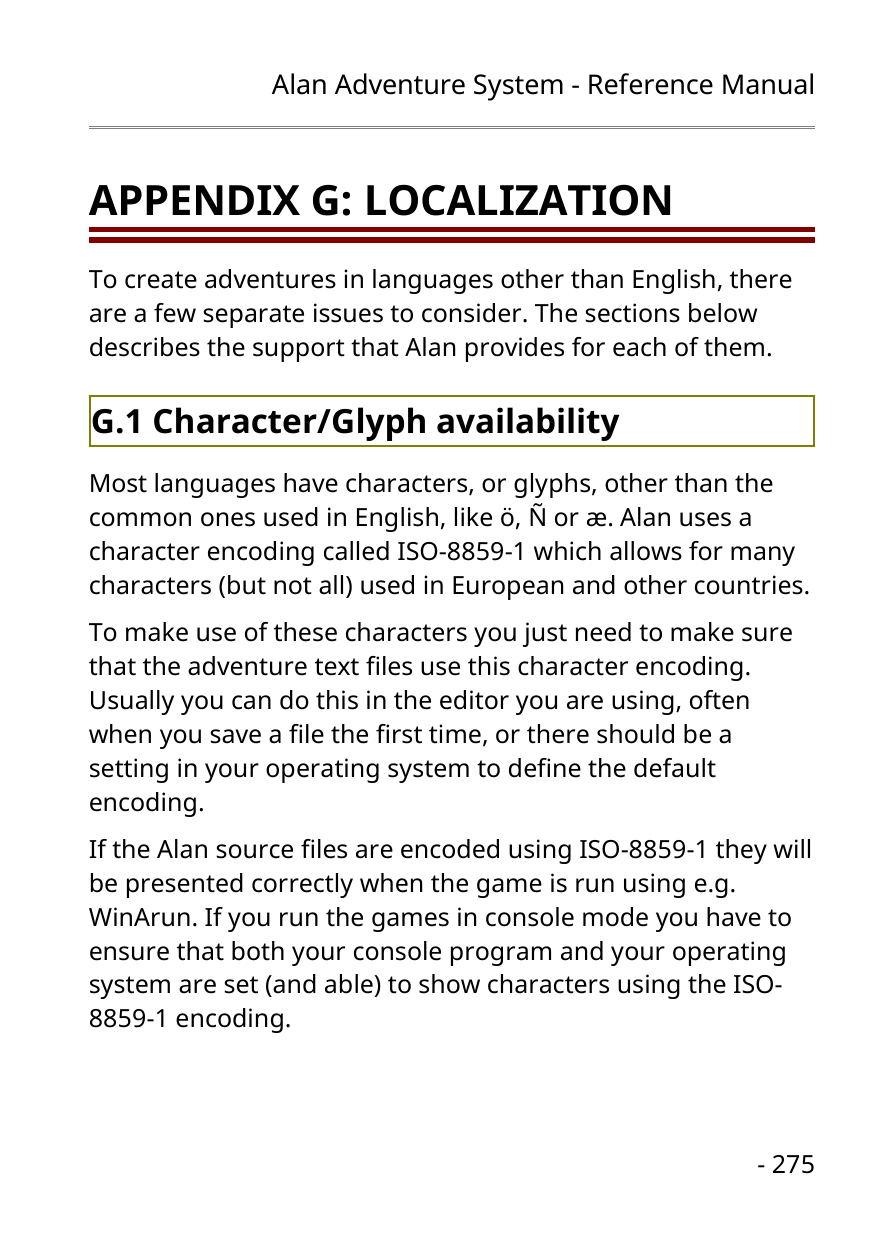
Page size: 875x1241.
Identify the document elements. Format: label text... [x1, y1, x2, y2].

subtitle Localization [88, 171, 815, 243]
text To make use of these characters you just need to make sure that the adventure text files use this character encoding. Usually you can do this in the editor you are using, often when you save a file the first time, or there should be a setting in your operating system to define the default encoding. [88, 615, 815, 819]
subtitle Character/Glyph availability [91, 397, 813, 445]
text If the Alan source files are encoded using ISO-8859-1 they will be presented correctly when the game is run using e.g. WinArun. If you run the games in console mode you have to ensure that both your console program and your operating system are set (and able) to show characters using the ISO-8859-1 encoding. [88, 832, 815, 1035]
text Most languages have characters, or glyphs, other than the common ones used in English, like ö, Ñ or æ. Alan uses a character encoding called ISO-8859-1 which allows for many characters (but not all) used in European and other countries. [88, 466, 815, 602]
text To create adventures in languages other than English, there are a few separate issues to consider. The sections below describes the support that Alan provides for each of them. [88, 262, 815, 363]
